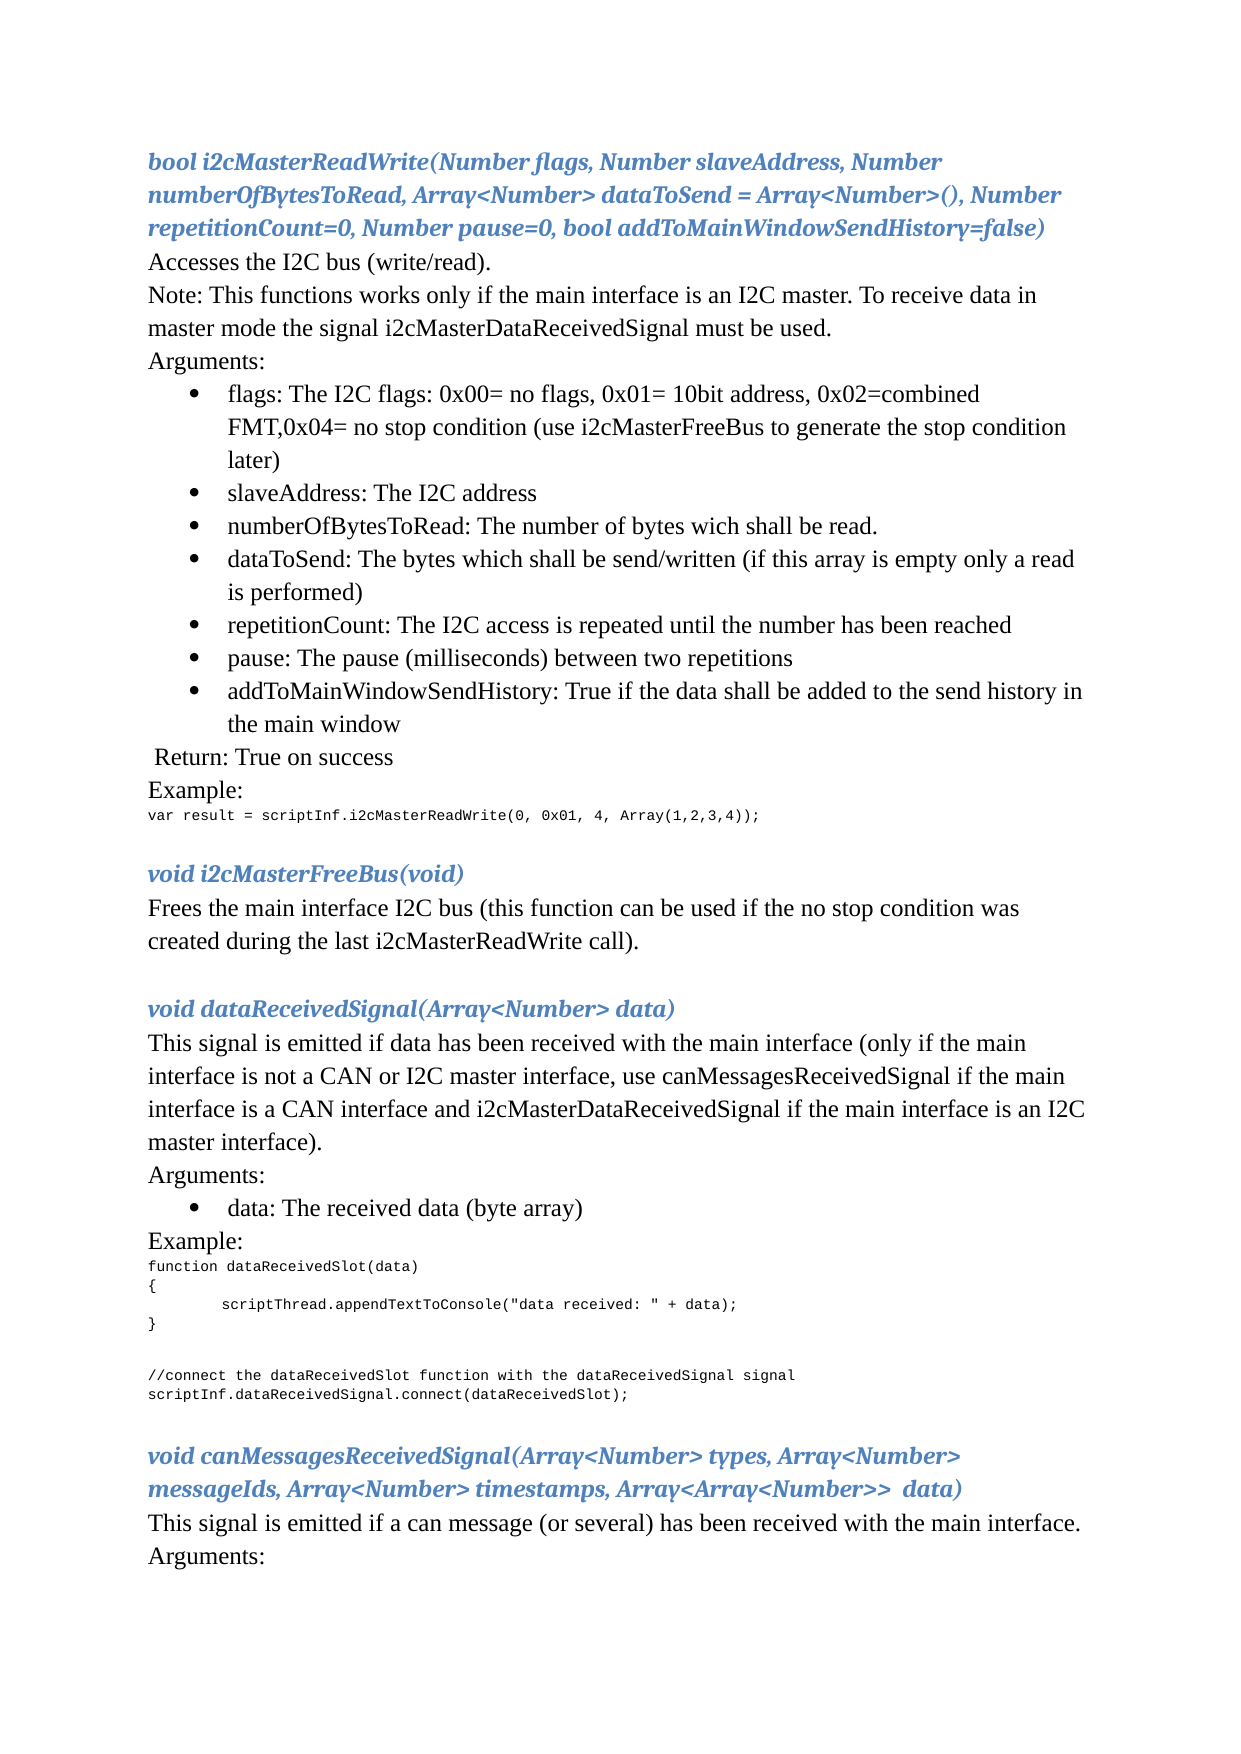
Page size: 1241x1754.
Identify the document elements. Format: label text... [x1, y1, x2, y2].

text This signal is emitted if a can message (or several) has been received with the main interface. [148, 1508, 1093, 1537]
text Note: This functions works only if the main interface is an I2C master. To receive data in master mode the signal i2cMasterDataReceivedSignal must be used. [148, 280, 1093, 341]
text function dataReceivedSlot(data) [148, 1259, 1093, 1276]
subtitle void canMessagesReceivedSignal(Array<Number> types, Array<Number> messageIds, Array<Number> timestamps, Array<Array<Number>> data) [148, 1442, 1093, 1504]
list data: The received data (byte array) [190, 1193, 1093, 1222]
subtitle bool i2cMasterReadWrite(Number flags, Number slaveAddress, Number numberOfBytesToRead, Array<Number> dataToSend = Array<Number>(), Number repetitionCount=0, Number pause=0, bool addToMainWindowSendHistory=false) [148, 148, 1093, 242]
text Example: [148, 1226, 1093, 1255]
list repetitionCount: The I2C access is repeated until the number has been reached [190, 610, 1093, 639]
subtitle void i2cMasterFreeBus(void) [148, 860, 1093, 889]
list dataToSend: The bytes which shall be send/written (if this array is empty only a read is performed) [190, 544, 1093, 606]
list pause: The pause (milliseconds) between two repetitions [190, 643, 1093, 672]
text Frees the main interface I2C bus (this function can be used if the no stop condition was created during the last i2cMasterReadWrite call). [148, 893, 1093, 955]
list addToMainWindowSendHistory: True if the data shall be added to the send history in the main window [190, 676, 1093, 738]
text } [148, 1316, 1093, 1333]
list numberOfBytesToRead: The number of bytes wich shall be read. [190, 511, 1093, 539]
text var result = scriptInf.i2cMasterReadWrite(0, 0x01, 4, Array(1,2,3,4)); [148, 808, 1093, 824]
text Return: True on success [148, 742, 1093, 771]
text scriptInf.dataReceivedSignal.connect(dataReceivedSlot); [148, 1387, 1093, 1403]
text { [148, 1278, 1093, 1295]
text Arguments: [148, 346, 1093, 374]
text Example: [148, 775, 1093, 804]
text scriptThread.appendTextToConsole("data received: " + data); [148, 1297, 1093, 1314]
subtitle void dataReceivedSignal(Array<Number> data) [148, 995, 1093, 1024]
text //connect the dataReceivedSlot function with the dataReceivedSignal signal [148, 1368, 1093, 1384]
list slaveAddress: The I2C address [190, 478, 1093, 507]
text Accesses the I2C bus (write/read). [148, 247, 1093, 275]
list flags: The I2C flags: 0x00= no flags, 0x01= 10bit address, 0x02=combined FMT,0x04= no stop condition (use i2cMasterFreeBus to generate the stop condition later) [190, 379, 1093, 473]
text This signal is emitted if data has been received with the main interface (only if the main interface is not a CAN or I2C master interface, use canMessagesReceivedSignal if the main interface is a CAN interface and i2cMasterDataReceivedSignal if the main interface is an I2C master interface). [148, 1028, 1093, 1156]
text Arguments: [148, 1160, 1093, 1189]
text Arguments: [148, 1541, 1093, 1570]
